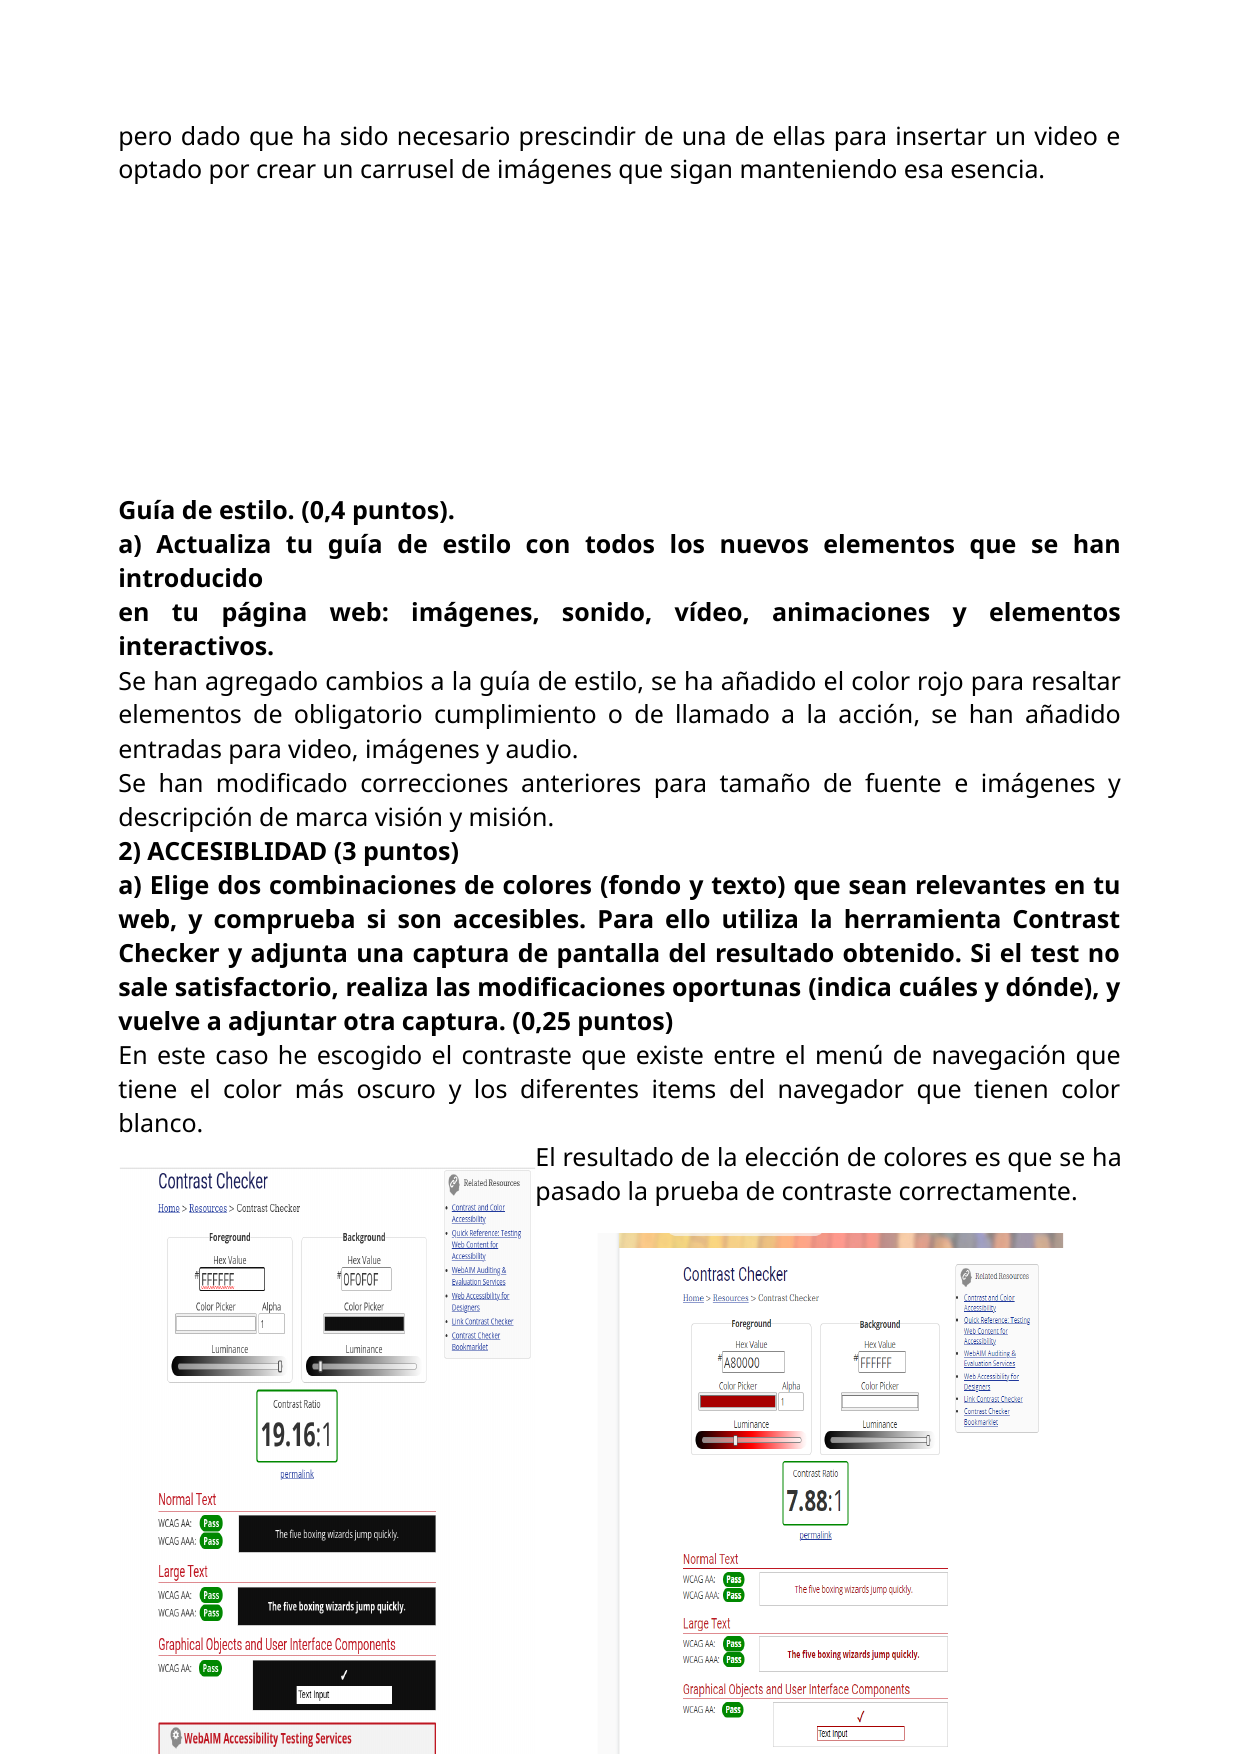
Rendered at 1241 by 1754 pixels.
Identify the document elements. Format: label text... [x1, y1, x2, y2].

text Guía de estilo. (0,4 puntos). [118, 493, 1122, 527]
text Se han agregado cambios a la guía de estilo, se ha añadido el color rojo para resaltar elementos de obligatorio cumplimiento o de llamado a la acción, se han añadido entradas para video, imágenes y audio. [118, 663, 1122, 765]
text pero dado que ha sido necesario prescindir de una de ellas para insertar un video e optado por crear un carrusel de imágenes que sigan manteniendo esa esencia. [118, 118, 1122, 186]
picture [597, 1233, 1064, 1754]
text a) Actualiza tu guía de estilo con todos los nuevos elementos que se han introducido [118, 527, 1122, 595]
text Se han modificado correcciones anteriores para tamaño de fuente e imágenes y descripción de marca visión y misión. [118, 765, 1122, 833]
text 2) ACCESIBLIDAD (3 puntos) [118, 833, 1122, 867]
text a) Elige dos combinaciones de colores (fondo y texto) que sean relevantes en tu web, y comprueba si son accesibles. Para ello utiliza la herramienta Contrast Checker y adjunta una captura de pantalla del resultado obtenido. Si el test no sale satisfactorio, realiza las modificaciones oportunas (indica cuáles y dónde), y vuelve a adjuntar otra captura. (0,25 puntos) [118, 867, 1122, 1038]
text en tu página web: imágenes, sonido, vídeo, animaciones y elementos interactivos. [118, 595, 1122, 663]
text El resultado de la elección de colores es que se ha pasado la prueba de contraste correctamente. [118, 1140, 1122, 1208]
picture [119, 1167, 536, 1754]
text En este caso he escogido el contraste que existe entre el menú de navegación que tiene el color más oscuro y los diferentes items del navegador que tienen color blanco. [118, 1038, 1122, 1140]
